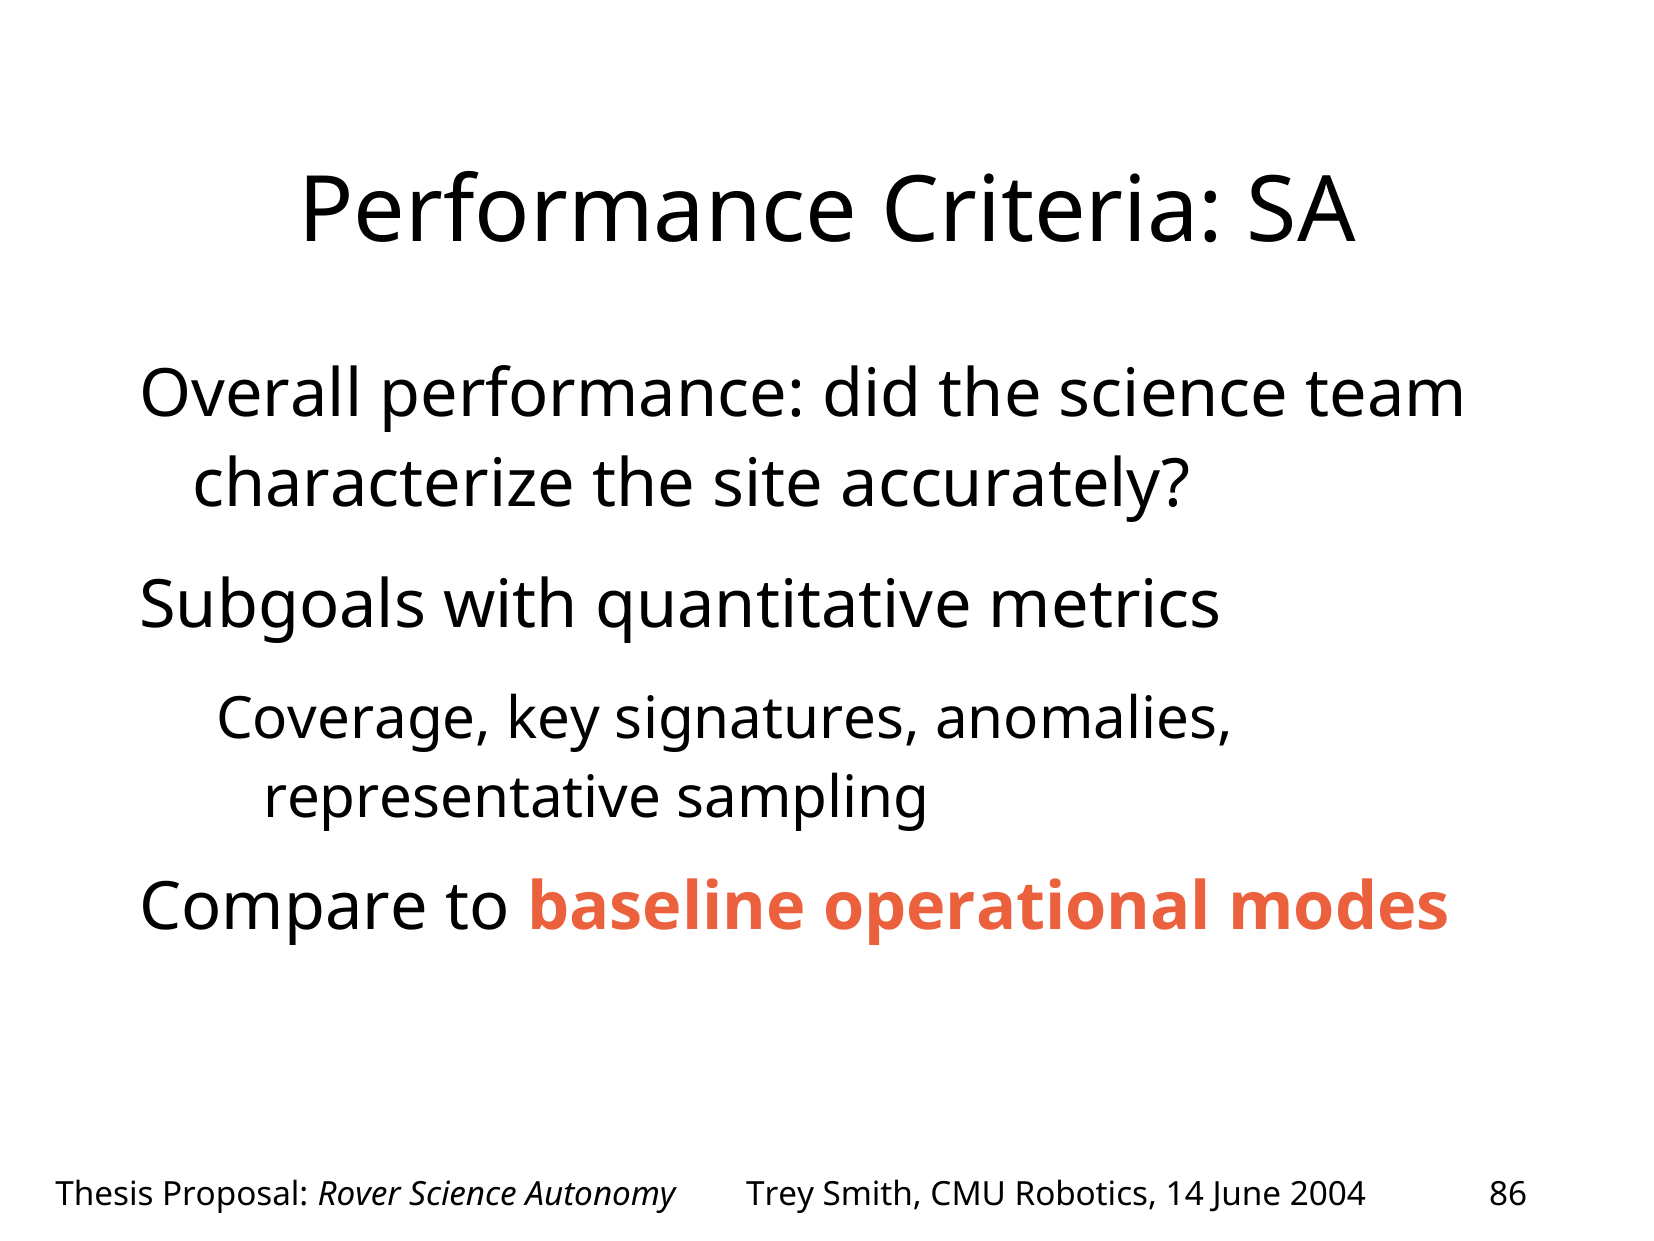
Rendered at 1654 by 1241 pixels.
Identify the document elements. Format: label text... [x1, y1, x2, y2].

list Overall performance: did the science team characterize the site accurately? Subgoals with quantitative metrics Coverage, key signatures, anomalies, representative sampling Compare to baseline operational modes [121, 344, 1534, 1127]
title Performance Criteria: SA [121, 102, 1534, 311]
